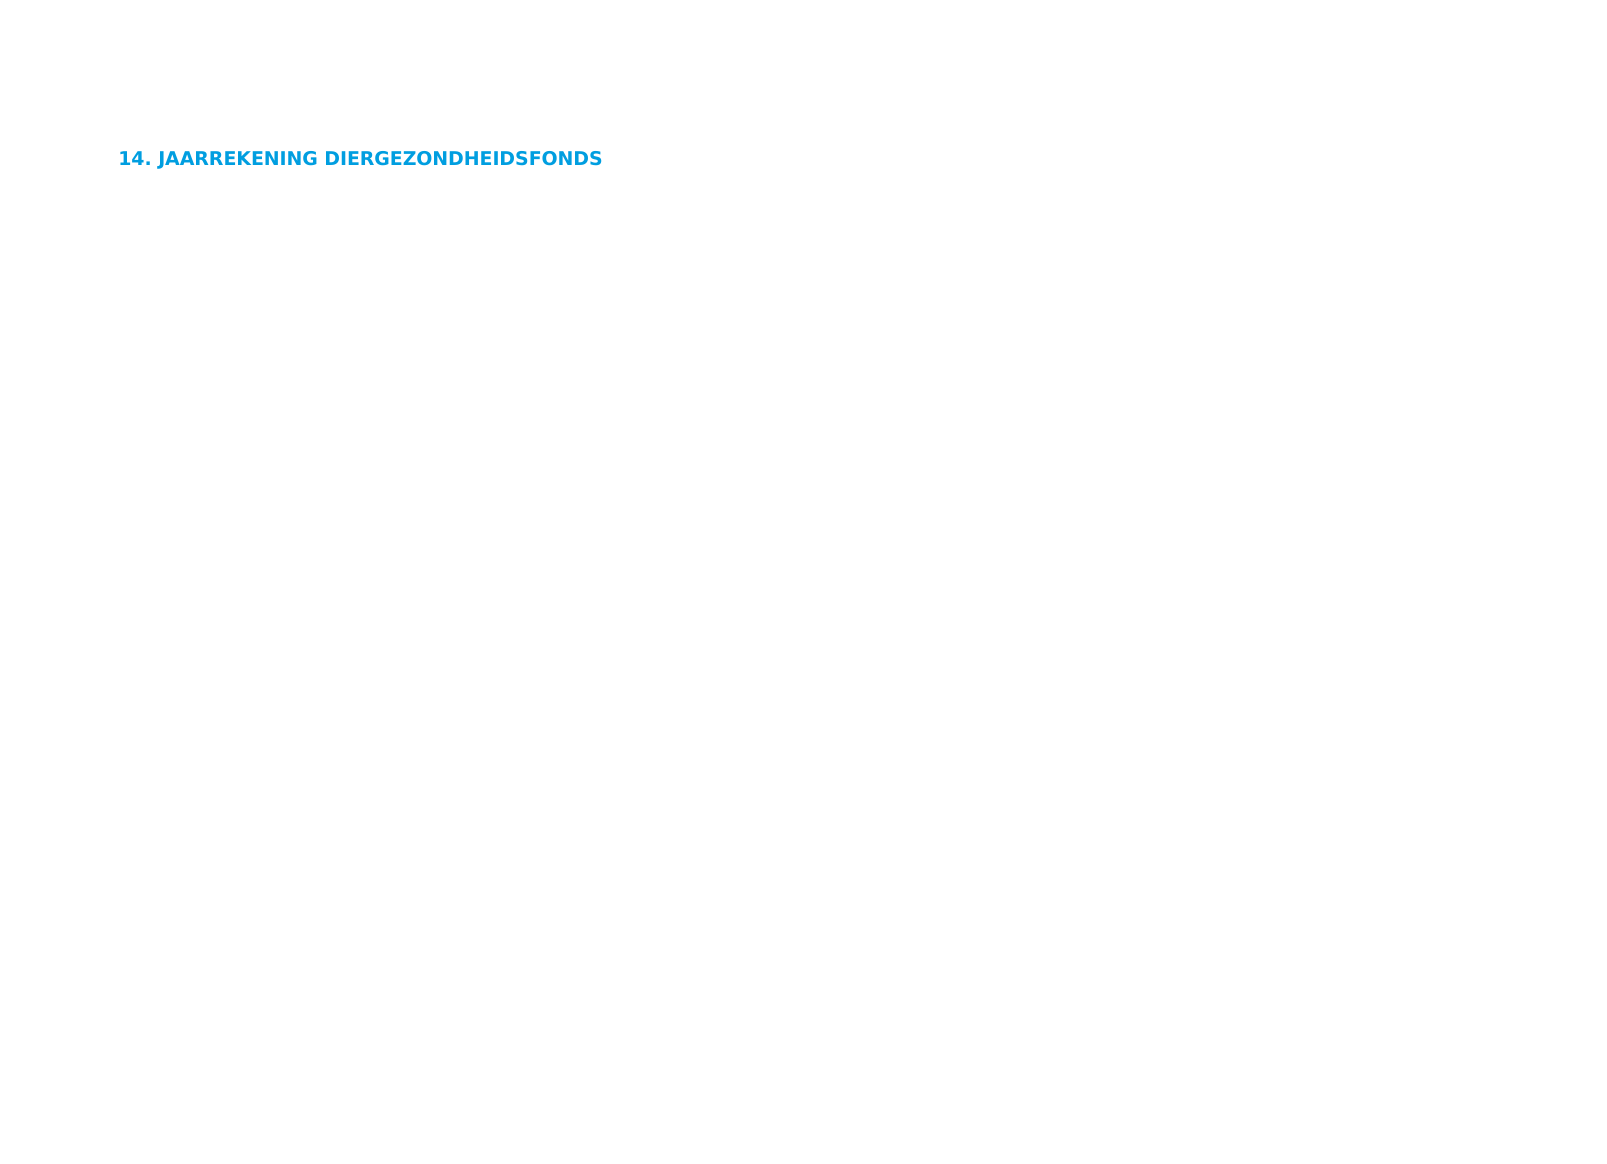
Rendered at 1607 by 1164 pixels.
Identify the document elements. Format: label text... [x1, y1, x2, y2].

subtitle 14. JAARREKENING DIERGEZONDHEIDSFONDS [118, 148, 1488, 170]
